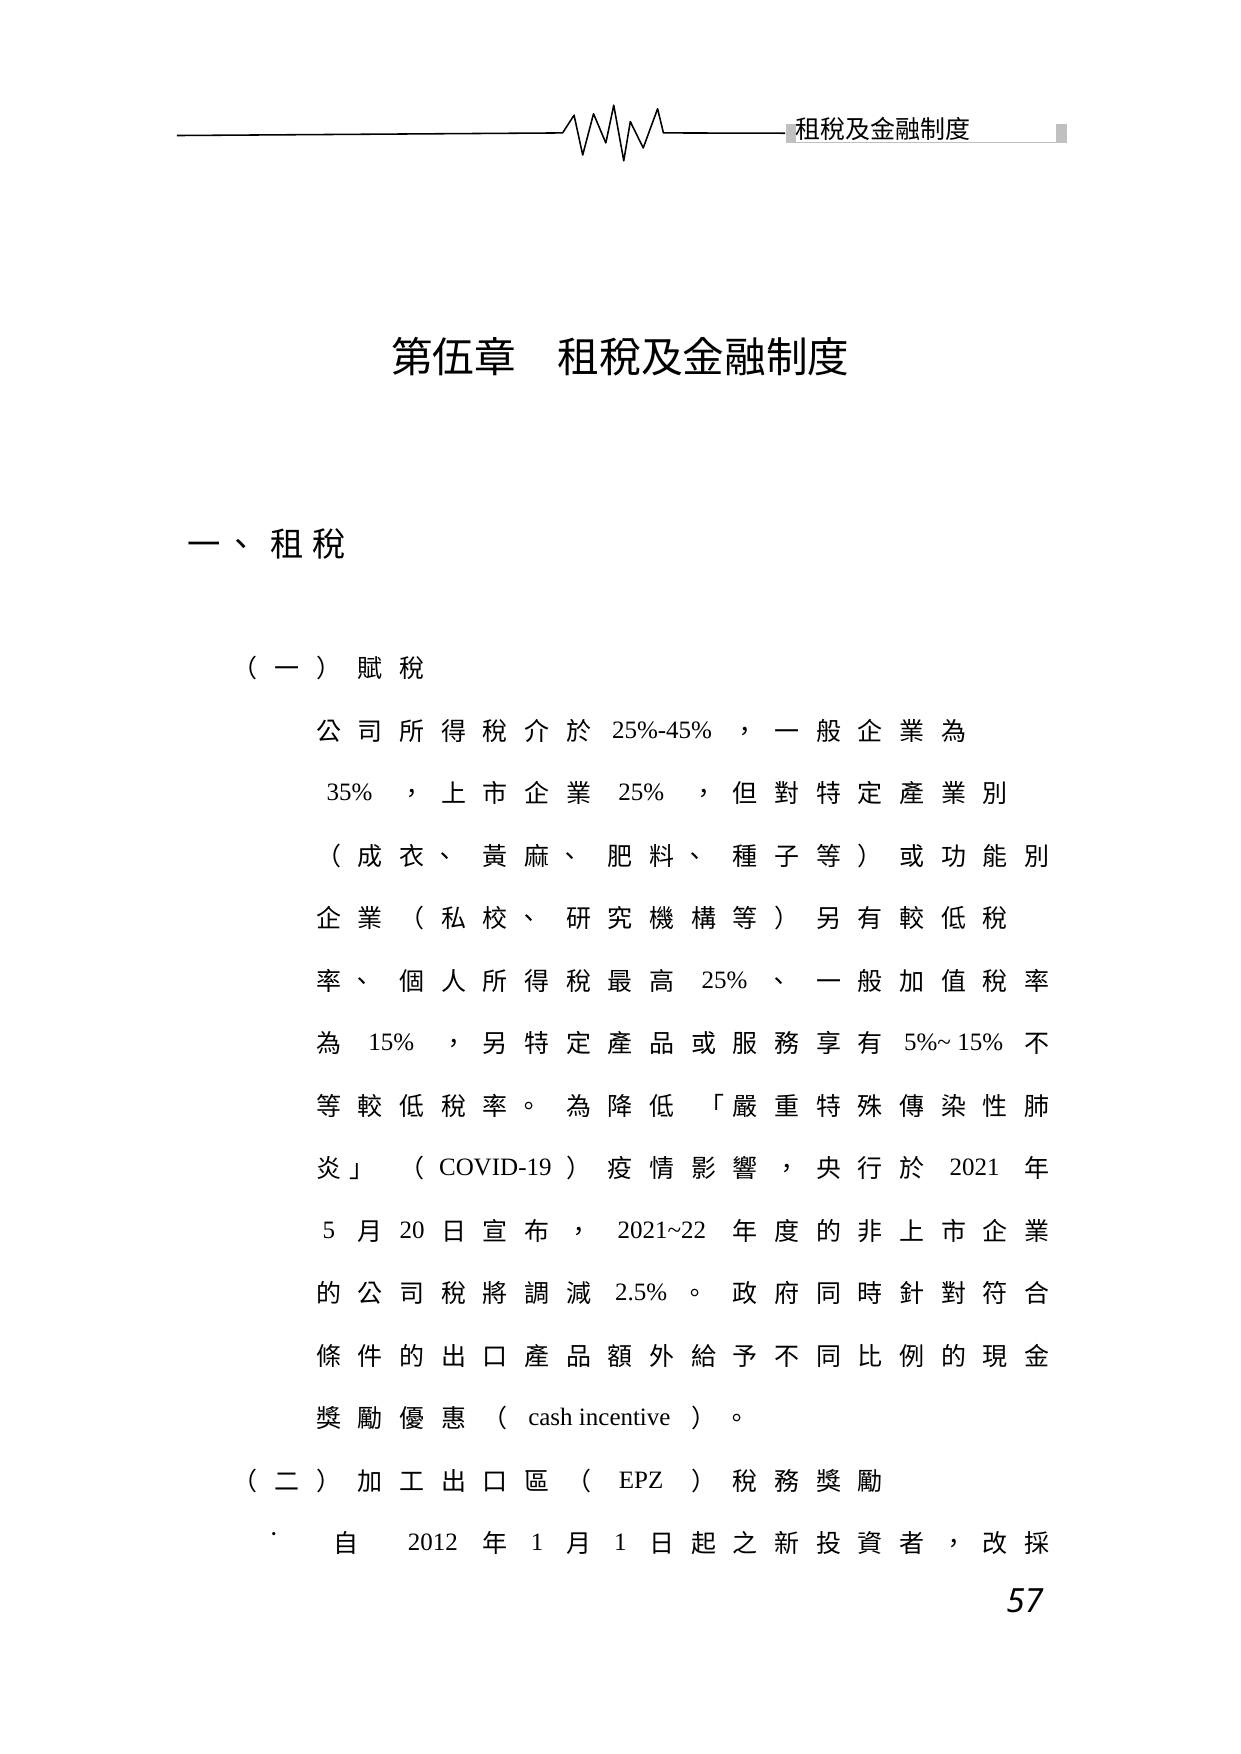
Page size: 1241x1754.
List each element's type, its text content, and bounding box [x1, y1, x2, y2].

text （二）加工出口區（EPZ）稅務獎勵 [207, 1438, 1058, 1500]
text 一、租稅 [183, 500, 1058, 563]
text ˙ 自2012年1月1日起之新投資者，改採 [232, 1500, 1058, 1563]
text 第伍章 租稅及金融制度 [183, 313, 1058, 375]
text （一）賦稅 [207, 625, 1058, 688]
text 公司所得稅介於25%-45%，一般企業為35%，上市企業25%，但對特定產業別（成衣、黃麻、肥料、種子等）或功能別企業（私校、研究機構等）另有較低稅率、個人所得稅最高25%、一般加值稅率為15%，另特定產品或服務享有5%~ 15%不等較低稅率。為降低「嚴重特殊傳染性肺炎」（COVID-19）疫情影響，央行於2021年5月20日宣布，2021~22年度的非上市企業的公司稅將調減2.5%。政府同時針對符合條件的出口產品額外給予不同比例的現金獎勵優惠（cash incentive）。 [279, 688, 1058, 1438]
